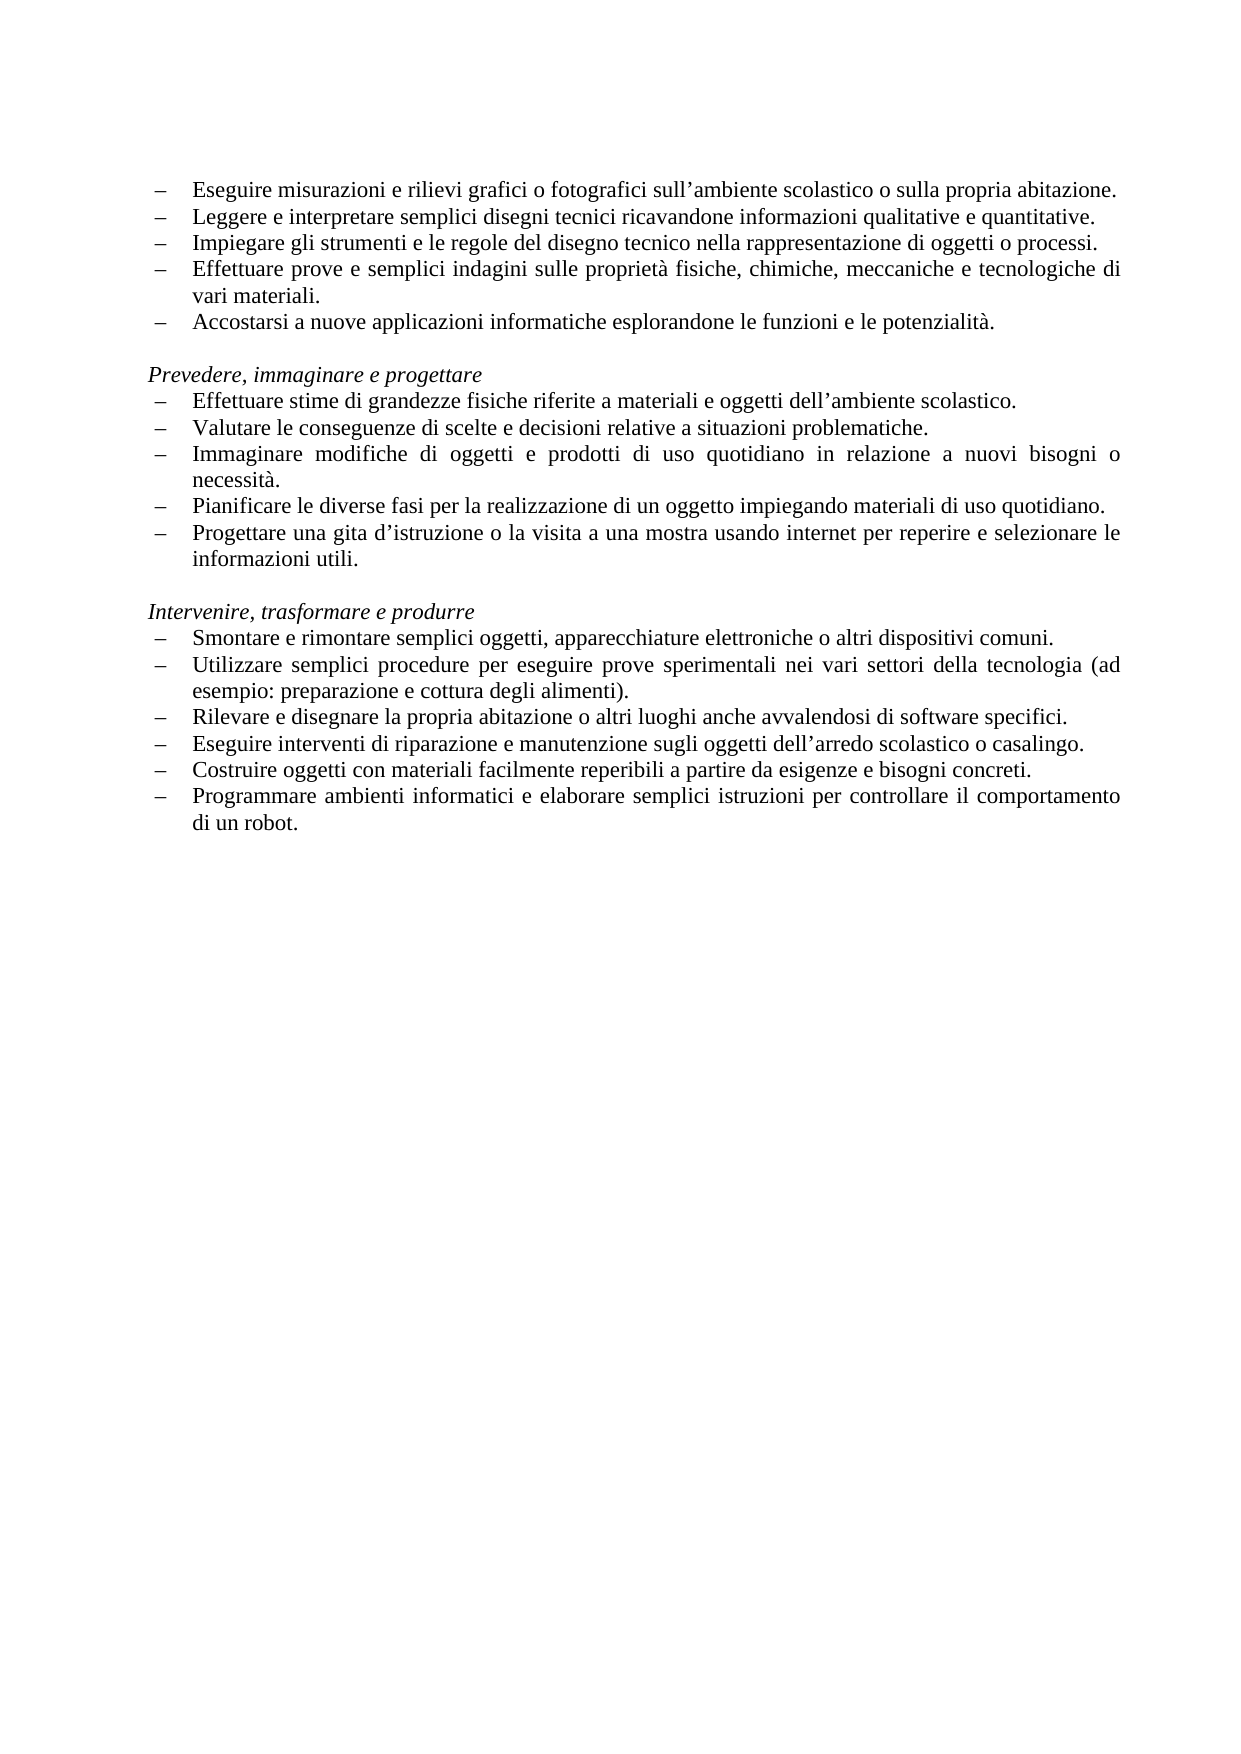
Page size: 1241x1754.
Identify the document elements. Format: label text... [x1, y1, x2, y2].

text Intervenire, trasformare e produrre [118, 598, 1122, 624]
list Valutare le conseguenze di scelte e decisioni relative a situazioni problematiche. [154, 413, 1122, 440]
list Pianificare le diverse fasi per la realizzazione di un oggetto impiegando materiali di uso quotidiano. [154, 493, 1122, 519]
list Costruire oggetti con materiali facilmente reperibili a partire da esigenze e bisogni concreti. [154, 756, 1122, 782]
list Utilizzare semplici procedure per eseguire prove sperimentali nei vari settori della tecnologia (ad esempio: preparazione e cottura degli alimenti). [154, 651, 1122, 703]
list Eseguire interventi di riparazione e manutenzione sugli oggetti dell’arredo scolastico o casalingo. [154, 730, 1122, 756]
list Effettuare prove e semplici indagini sulle proprietà fisiche, chimiche, meccaniche e tecnologiche di vari materiali. [154, 255, 1122, 308]
list Rilevare e disegnare la propria abitazione o altri luoghi anche avvalendosi di software specifici. [154, 703, 1122, 730]
text Prevedere, immaginare e progettare [118, 361, 1122, 387]
list Immaginare modifiche di oggetti e prodotti di uso quotidiano in relazione a nuovi bisogni o necessità. [154, 440, 1122, 493]
list Eseguire misurazioni e rilievi grafici o fotografici sull’ambiente scolastico o sulla propria abitazione. [154, 176, 1122, 203]
list Programmare ambienti informatici e elaborare semplici istruzioni per controllare il comportamento di un robot. [154, 782, 1122, 835]
list Progettare una gita d’istruzione o la visita a una mostra usando internet per reperire e selezionare le informazioni utili. [154, 519, 1122, 572]
list Effettuare stime di grandezze fisiche riferite a materiali e oggetti dell’ambiente scolastico. [154, 387, 1122, 413]
list Impiegare gli strumenti e le regole del disegno tecnico nella rappresentazione di oggetti o processi. [154, 229, 1122, 255]
list Smontare e rimontare semplici oggetti, apparecchiature elettroniche o altri dispositivi comuni. [154, 624, 1122, 651]
list Leggere e interpretare semplici disegni tecnici ricavandone informazioni qualitative e quantitative. [154, 203, 1122, 229]
list Accostarsi a nuove applicazioni informatiche esplorandone le funzioni e le potenzialità. [154, 308, 1122, 334]
